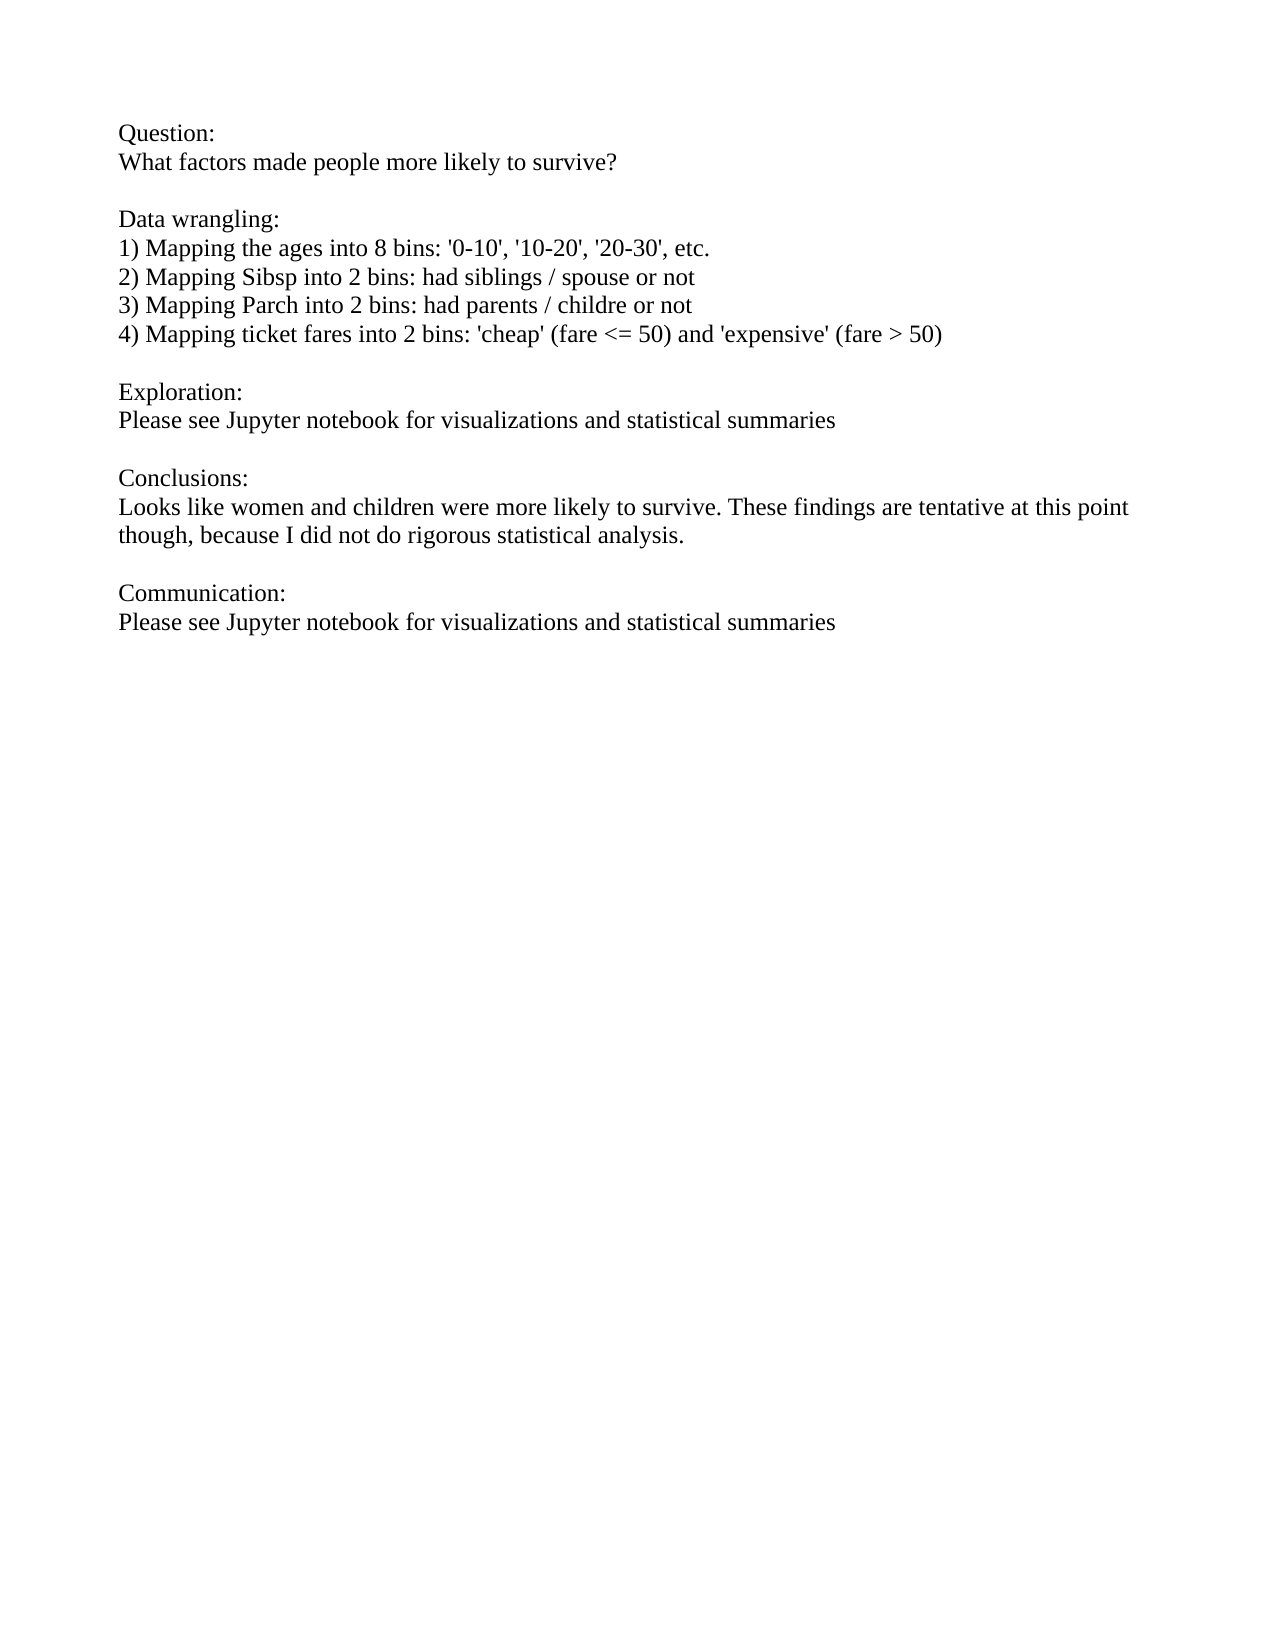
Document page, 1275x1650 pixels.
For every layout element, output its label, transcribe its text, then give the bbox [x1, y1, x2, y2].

text Exploration: [118, 377, 1157, 406]
text 3) Mapping Parch into 2 bins: had parents / childre or not [118, 291, 1157, 319]
text Conclusions: [118, 463, 1157, 492]
text 1) Mapping the ages into 8 bins: '0-10', '10-20', '20-30', etc. [118, 233, 1157, 262]
text 2) Mapping Sibsp into 2 bins: had siblings / spouse or not [118, 262, 1157, 291]
text Looks like women and children were more likely to survive. These findings are tentative at this point though, because I did not do rigorous statistical analysis. [118, 492, 1157, 549]
text Communication: [118, 578, 1157, 607]
text Please see Jupyter notebook for visualizations and statistical summaries [118, 607, 1157, 636]
text Please see Jupyter notebook for visualizations and statistical summaries [118, 406, 1157, 434]
text Data wrangling: [118, 176, 1157, 233]
text What factors made people more likely to survive? [118, 147, 1157, 176]
text 4) Mapping ticket fares into 2 bins: 'cheap' (fare <= 50) and 'expensive' (fare > 50) [118, 319, 1157, 348]
text Question: [118, 118, 1157, 147]
